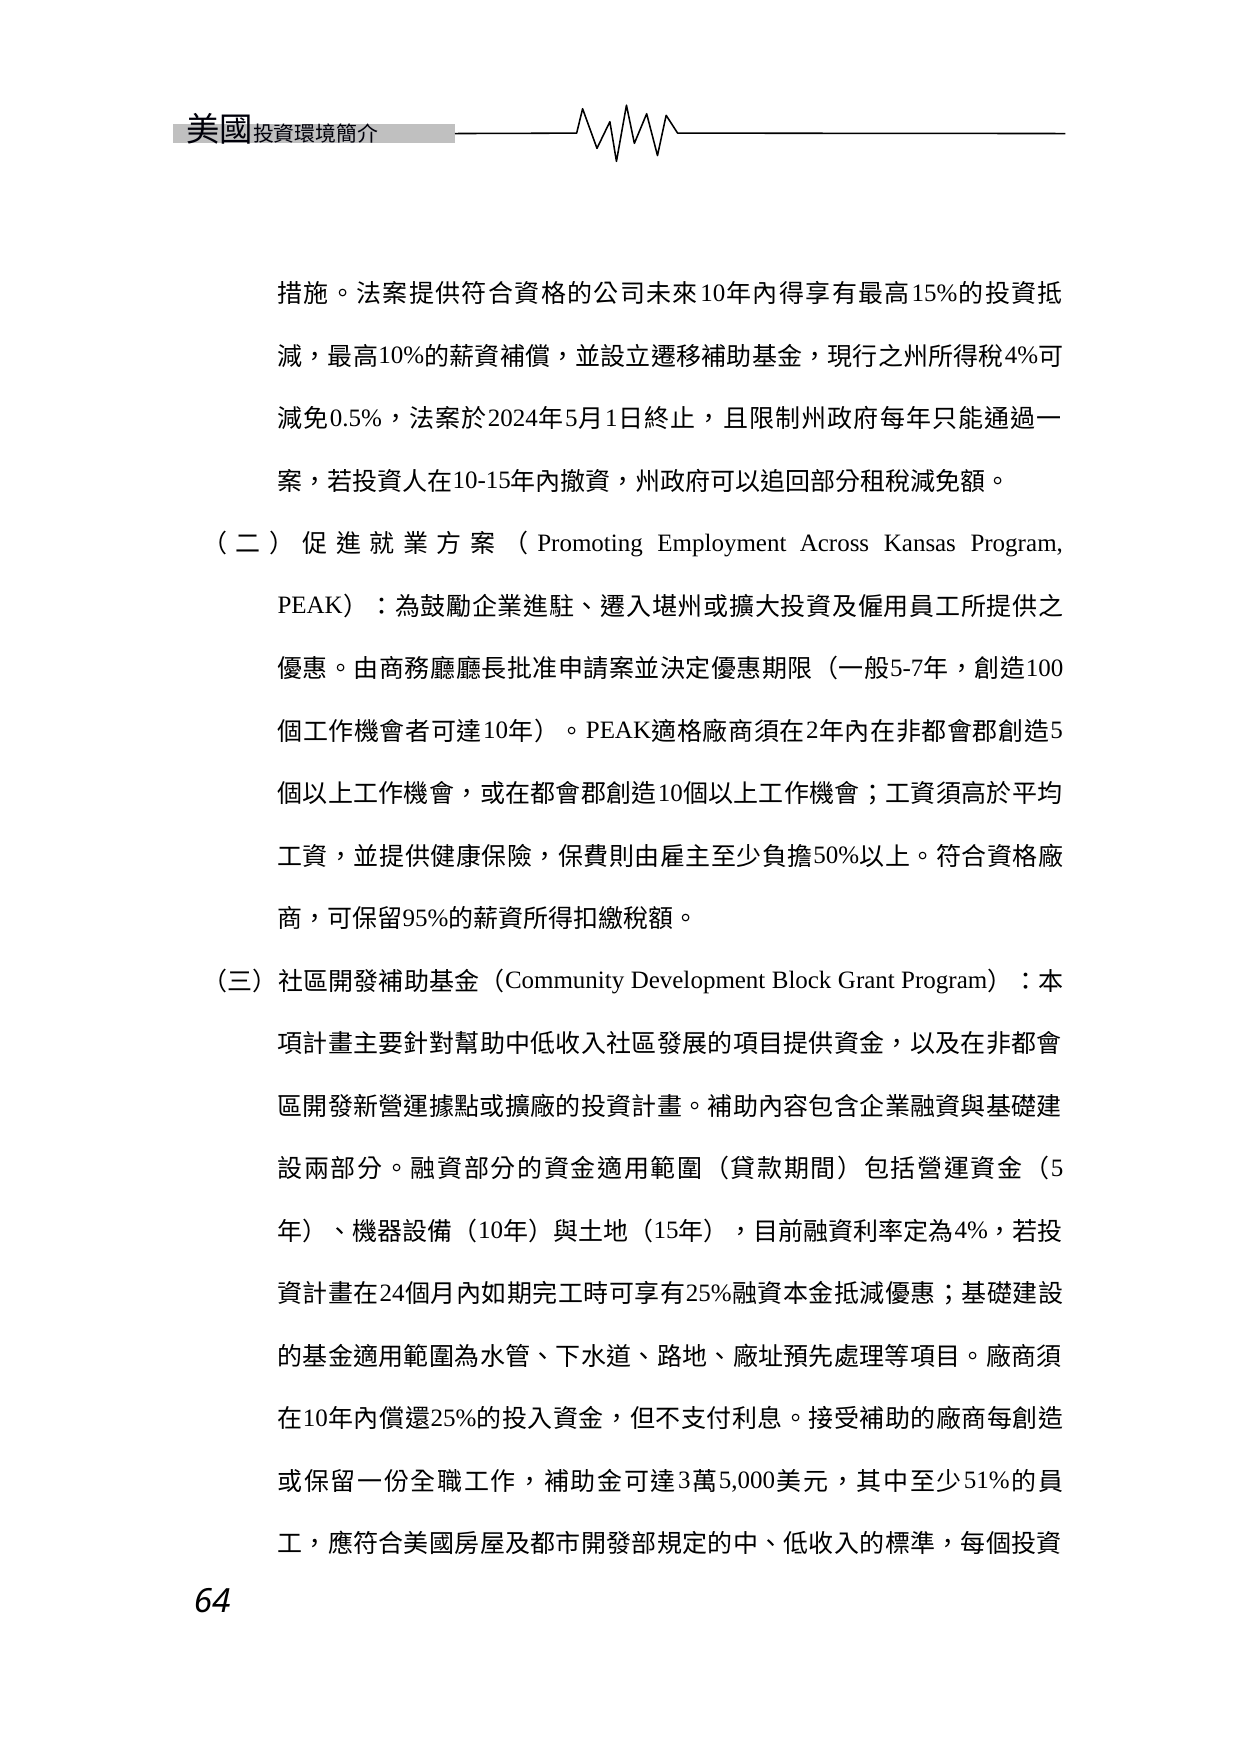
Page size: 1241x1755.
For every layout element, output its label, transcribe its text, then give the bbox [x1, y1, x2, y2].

text （二）促進就業方案（Promoting Employment Across Kansas Program, PEAK）：為鼓勵企業進駐、遷入堪州或擴大投資及僱用員工所提供之優惠。由商務廳廳長批准申請案並決定優惠期限（一般5-7年，創造100個工作機會者可達10年）。PEAK適格廠商須在2年內在非都會郡創造5個以上工作機會，或在都會郡創造10個以上工作機會；工資須高於平均工資，並提供健康保險，保費則由雇主至少負擔50%以上。符合資格廠商，可保留95%的薪資所得扣繳稅額。 [202, 500, 1063, 938]
text 措施。法案提供符合資格的公司未來10年內得享有最高15%的投資抵減，最高10%的薪資補償，並設立遷移補助基金，現行之州所得稅4%可減免0.5%，法案於2024年5月1日終止，且限制州政府每年只能通過一案，若投資人在10-15年內撤資，州政府可以追回部分租稅減免額。 [202, 250, 1063, 500]
text （三）社區開發補助基金（Community Development Block Grant Program）：本項計畫主要針對幫助中低收入社區發展的項目提供資金，以及在非都會區開發新營運據點或擴廠的投資計畫。補助內容包含企業融資與基礎建設兩部分。融資部分的資金適用範圍（貸款期間）包括營運資金（5年）、機器設備（10年）與土地（15年），目前融資利率定為4%，若投資計畫在24個月內如期完工時可享有25%融資本金抵減優惠；基礎建設的基金適用範圍為水管、下水道、路地、廠址預先處理等項目。廠商須在10年內償還25%的投入資金，但不支付利息。接受補助的廠商每創造或保留一份全職工作，補助金可達3萬5,000美元，其中至少51%的員工，應符合美國房屋及都市開發部規定的中、低收入的標準，每個投資 [202, 938, 1063, 1563]
